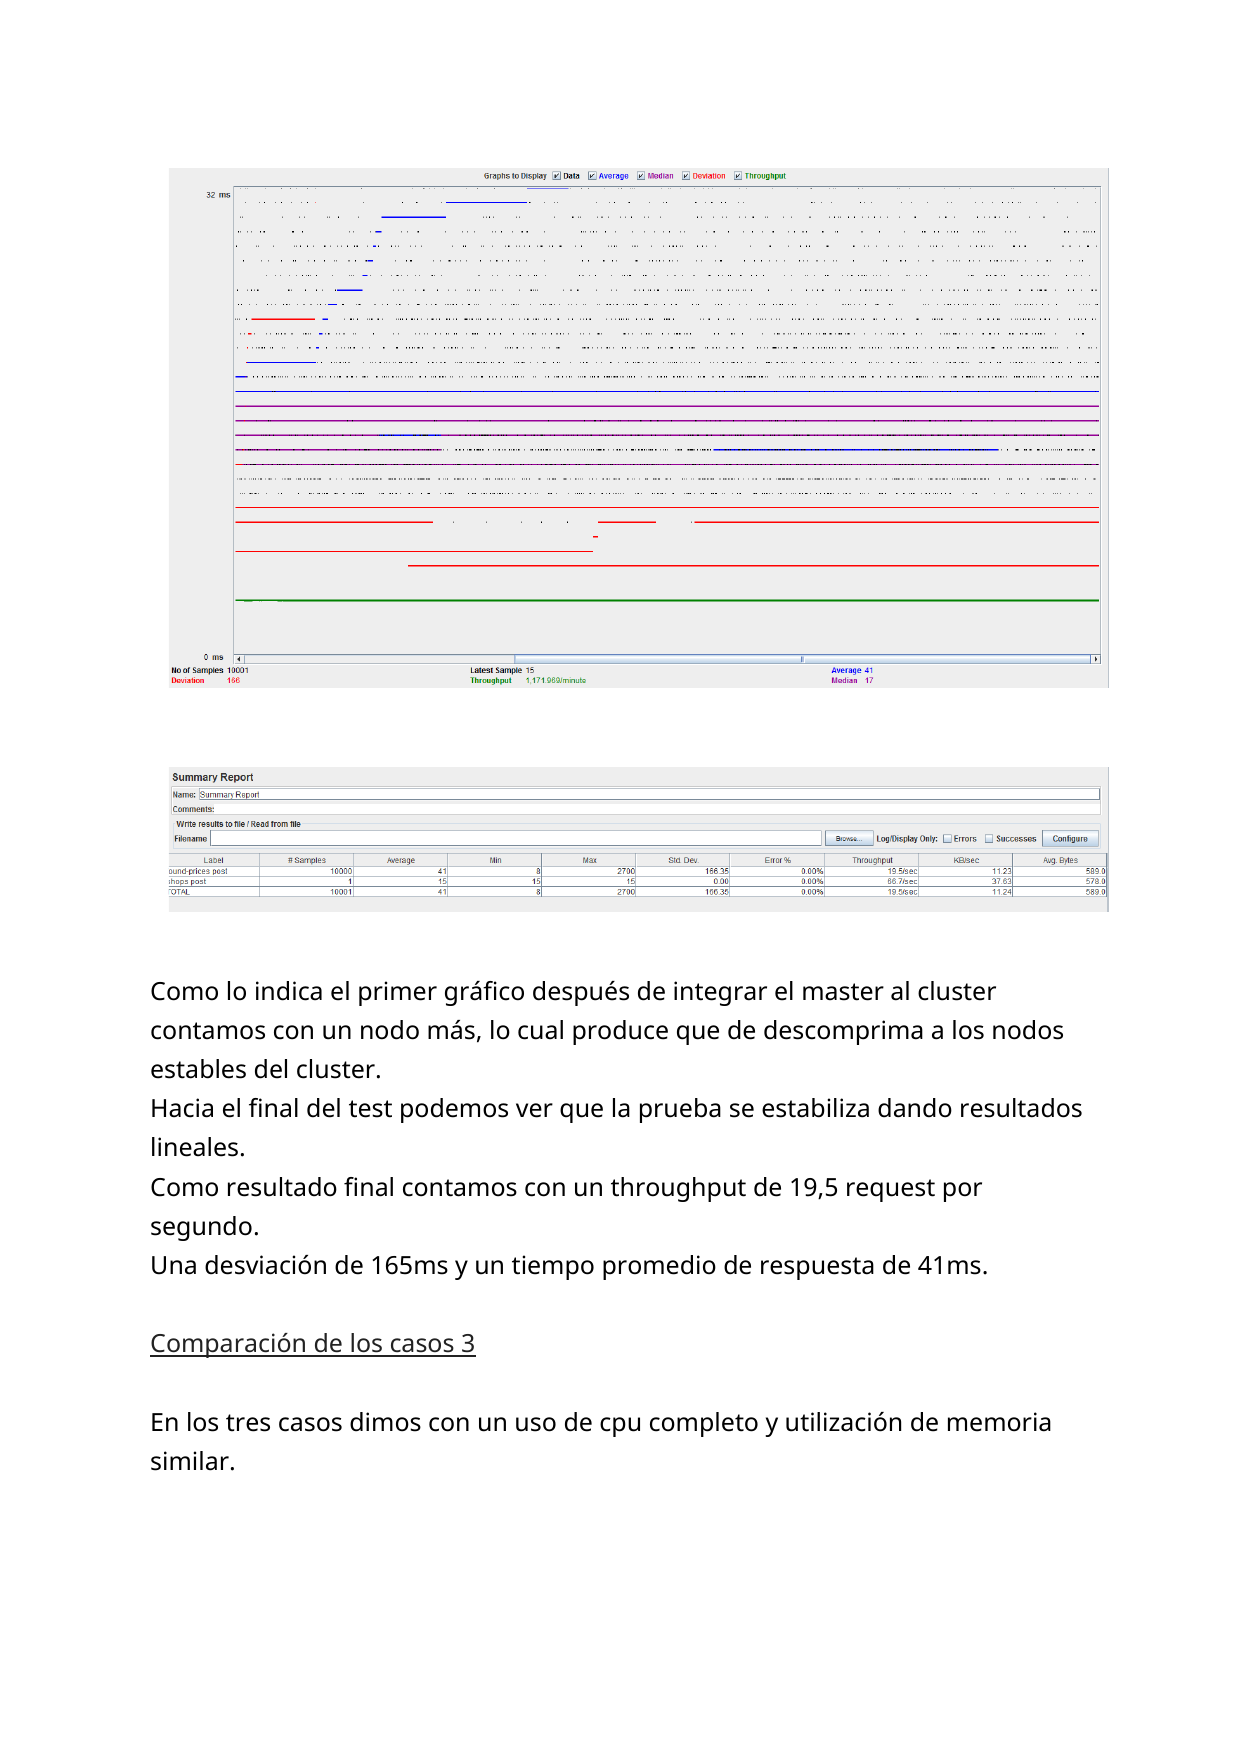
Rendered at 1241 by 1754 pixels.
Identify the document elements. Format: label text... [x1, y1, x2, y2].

text En los tres casos dimos con un uso de cpu completo y utilización de memoria similar. [150, 1404, 1091, 1477]
text Comparación de los casos 3 [150, 1326, 1091, 1360]
picture [168, 168, 1109, 688]
text Una desviación de 165ms y un tiempo promedio de respuesta de 41ms. [150, 1247, 1091, 1282]
text Como lo indica el primer gráfico después de integrar el master al cluster contamos con un nodo más, lo cual produce que de descomprima a los nodos estables del cluster. [150, 973, 1091, 1086]
text Hacia el final del test podemos ver que la prueba se estabiliza dando resultados lineales. [150, 1091, 1091, 1164]
text Como resultado final contamos con un throughput de 19,5 request por segundo. [150, 1169, 1091, 1242]
picture [168, 767, 1109, 912]
